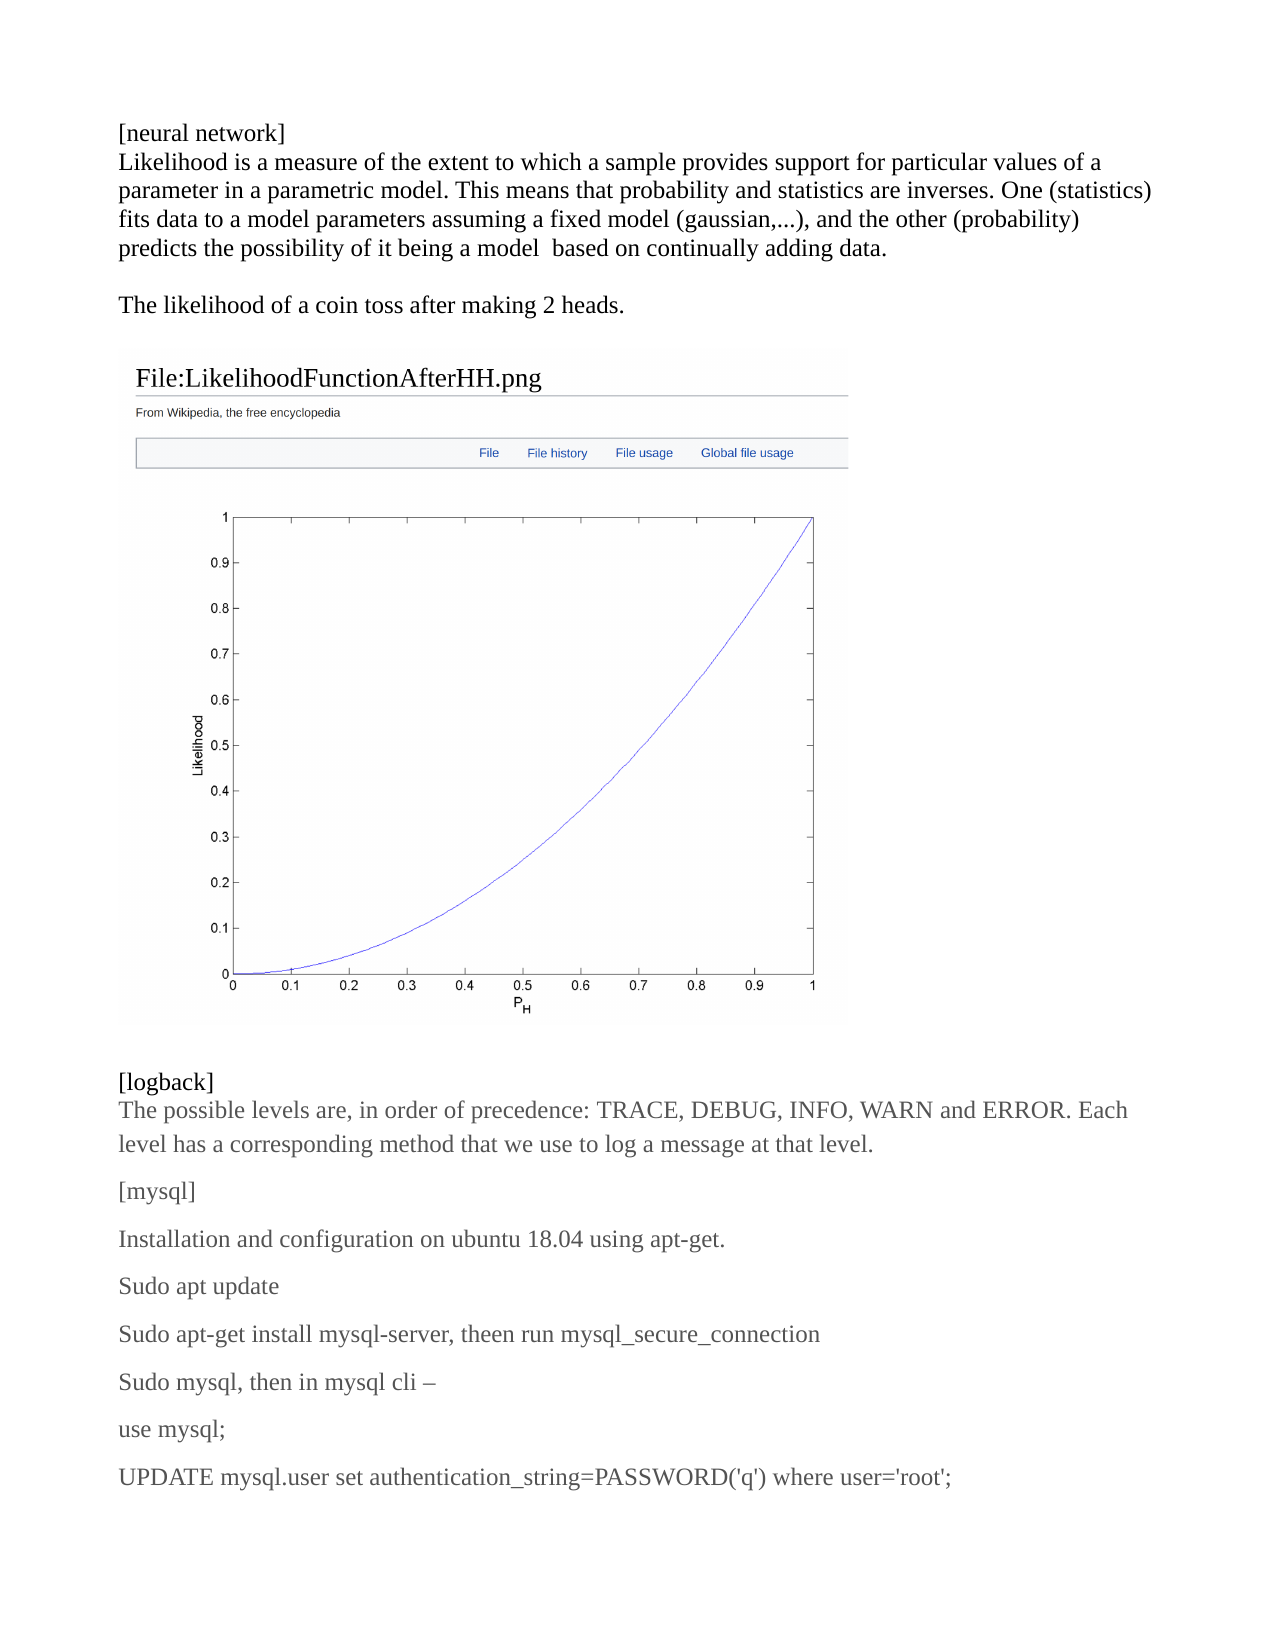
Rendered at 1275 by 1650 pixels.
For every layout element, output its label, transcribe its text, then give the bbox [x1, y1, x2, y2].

text UPDATE mysql.user set authentication_string=PASSWORD('q') where user='root'; [118, 1462, 1157, 1491]
text Likelihood is a measure of the extent to which a sample provides support for particular values of a parameter in a parametric model. This means that probability and statistics are inverses. One (statistics) fits data to a model parameters assuming a fixed model (gaussian,...), and the other (probability) predicts the possibility of it being a model based on continually adding data. [118, 147, 1157, 262]
picture [118, 348, 849, 1025]
text Sudo apt update [118, 1271, 1157, 1300]
text Installation and configuration on ubuntu 18.04 using apt-get. [118, 1224, 1157, 1253]
text [neural network] [118, 118, 1157, 147]
text [mysql] [118, 1176, 1157, 1205]
text The possible levels are, in order of precedence: TRACE, DEBUG, INFO, WARN and ERROR. Each level has a corresponding method that we use to log a message at that level. [118, 1096, 1157, 1157]
text Sudo apt-get install mysql-server, theen run mysql_secure_connection [118, 1319, 1157, 1348]
text Sudo mysql, then in mysql cli – [118, 1367, 1157, 1395]
text use mysql; [118, 1414, 1157, 1443]
text [logback] [118, 1067, 1157, 1096]
text The likelihood of a coin toss after making 2 heads. [118, 291, 1157, 319]
